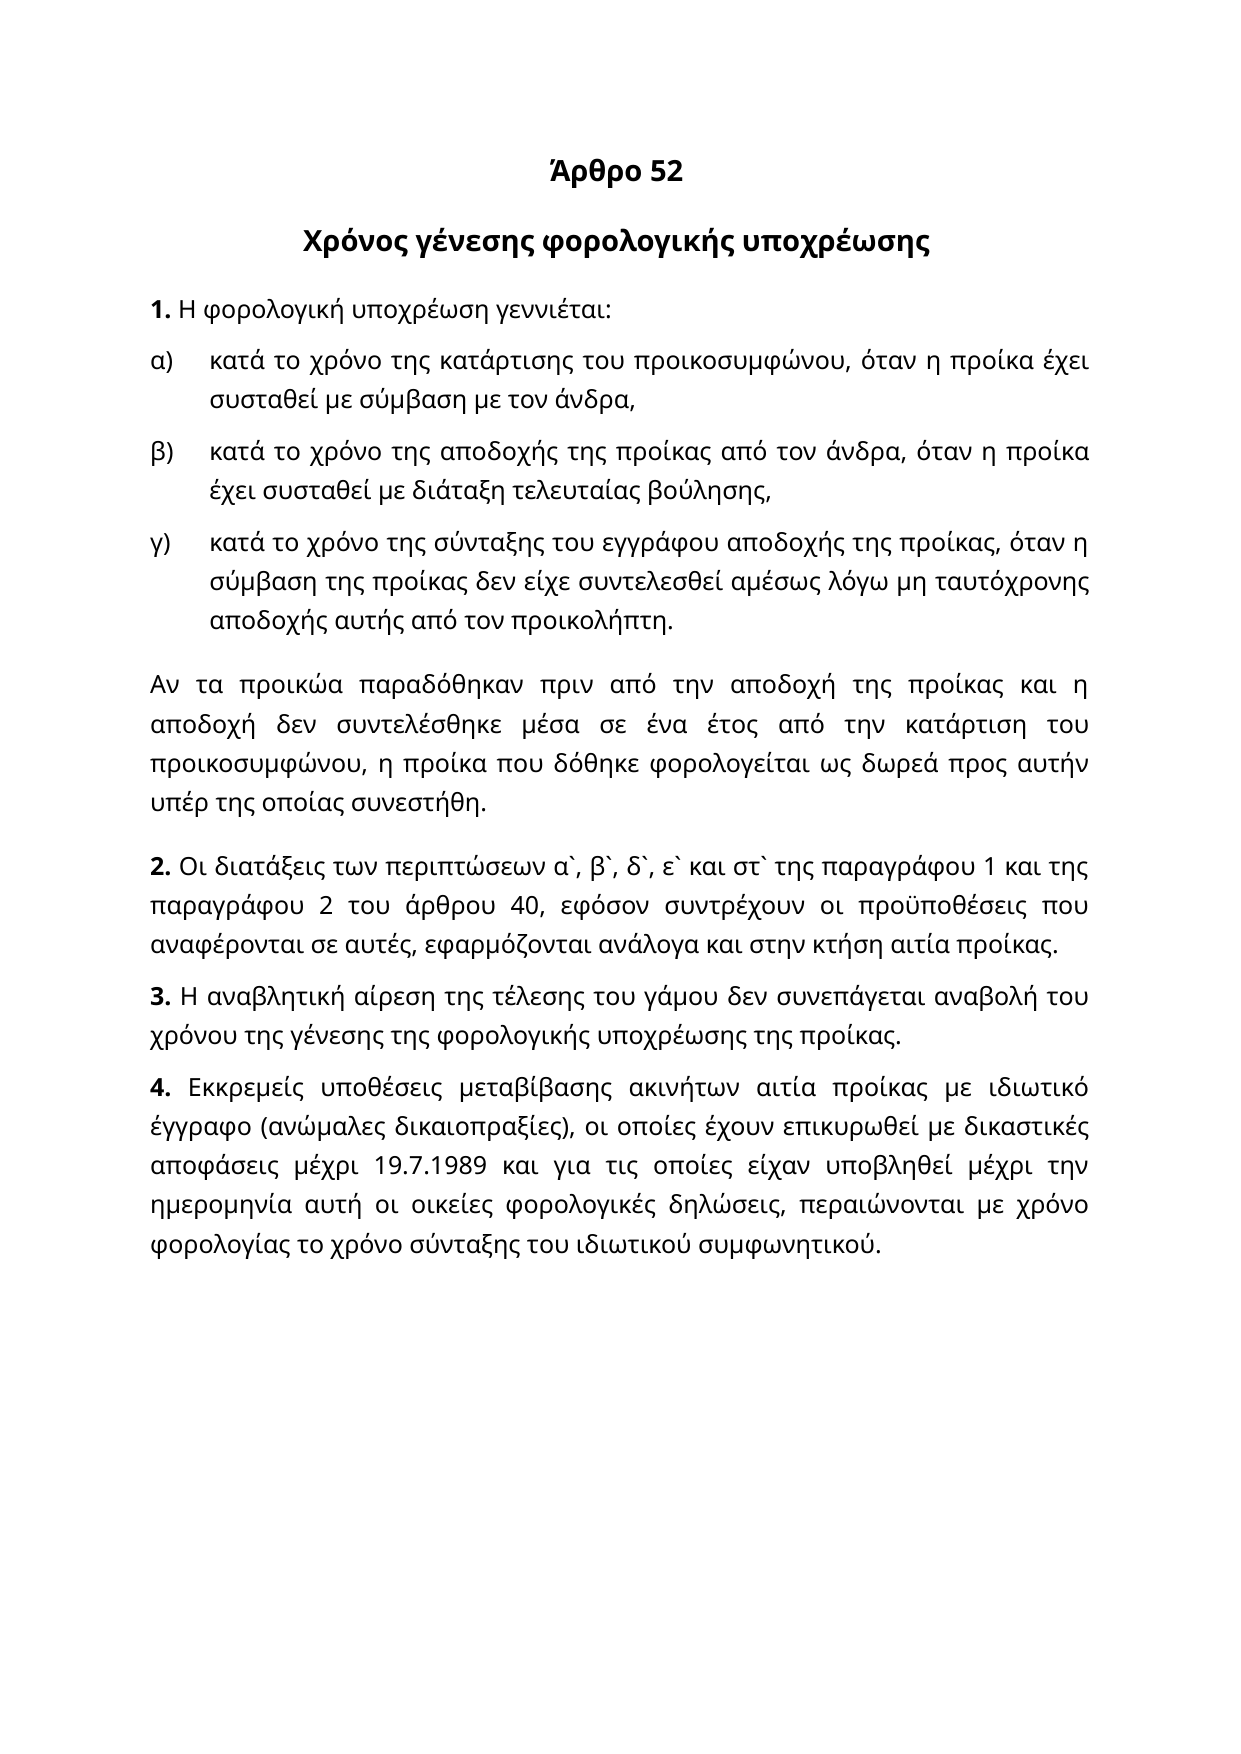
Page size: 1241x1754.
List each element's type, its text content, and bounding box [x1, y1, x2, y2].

text 1. Η φορολογική υποχρέωση γεννιέται: [150, 291, 1090, 325]
text 2. Οι διατάξεις των περιπτώσεων α`, β`, δ`, ε` και στ` της παραγράφου 1 και της παραγράφου 2 του άρθρου 40, εφόσον συντρέχουν οι προϋποθέσεις που αναφέρονται σε αυτές, εφαρμόζονται ανάλογα και στην κτήση αιτία προίκας. [150, 849, 1090, 961]
text 3. Η αναβλητική αίρεση της τέλεσης του γάμου δεν συνεπάγεται αναβολή του χρόνου της γένεσης της φορολογικής υποχρέωσης της προίκας. [150, 979, 1090, 1052]
list α) κατά το χρόνο της κατάρτισης του προικοσυμφώνου, όταν η προίκα έχει συσταθεί με σύμβαση με τον άνδρα, [150, 343, 1090, 416]
text 4. Εκκρεμείς υποθέσεις μεταβίβασης ακινήτων αιτία προίκας με ιδιωτικό έγγραφο (ανώμαλες δικαιοπραξίες), οι οποίες έχουν επικυρωθεί με δικαστικές αποφάσεις μέχρι 19.7.1989 και για τις οποίες είχαν υποβληθεί μέχρι την ημερομηνία αυτή οι οικείες φορολογικές δηλώσεις, περαιώνονται με χρόνο φορολογίας το χρόνο σύνταξης του ιδιωτικού συμφωνητικού. [150, 1069, 1090, 1260]
list β) κατά το χρόνο της αποδοχής της προίκας από τον άνδρα, όταν η προίκα έχει συσταθεί με διάταξη τελευταίας βούλησης, [150, 434, 1090, 507]
subtitle Άρθρο 52 [150, 150, 1090, 190]
text Αν τα προικώα παραδόθηκαν πριν από την αποδοχή της προίκας και η αποδοχή δεν συντελέσθηκε μέσα σε ένα έτος από την κατάρτιση του προικοσυμφώνου, η προίκα που δόθηκε φορολογείται ως δωρεά προς αυτήν υπέρ της οποίας συνεστήθη. [150, 667, 1090, 819]
subtitle Χρόνος γένεσης φορολογικής υποχρέωσης [150, 221, 1090, 260]
list γ) κατά το χρόνο της σύνταξης του εγγράφου αποδοχής της προίκας, όταν η σύμβαση της προίκας δεν είχε συντελεσθεί αμέσως λόγω μη ταυτόχρονης αποδοχής αυτής από τον προικολήπτη. [150, 524, 1090, 637]
